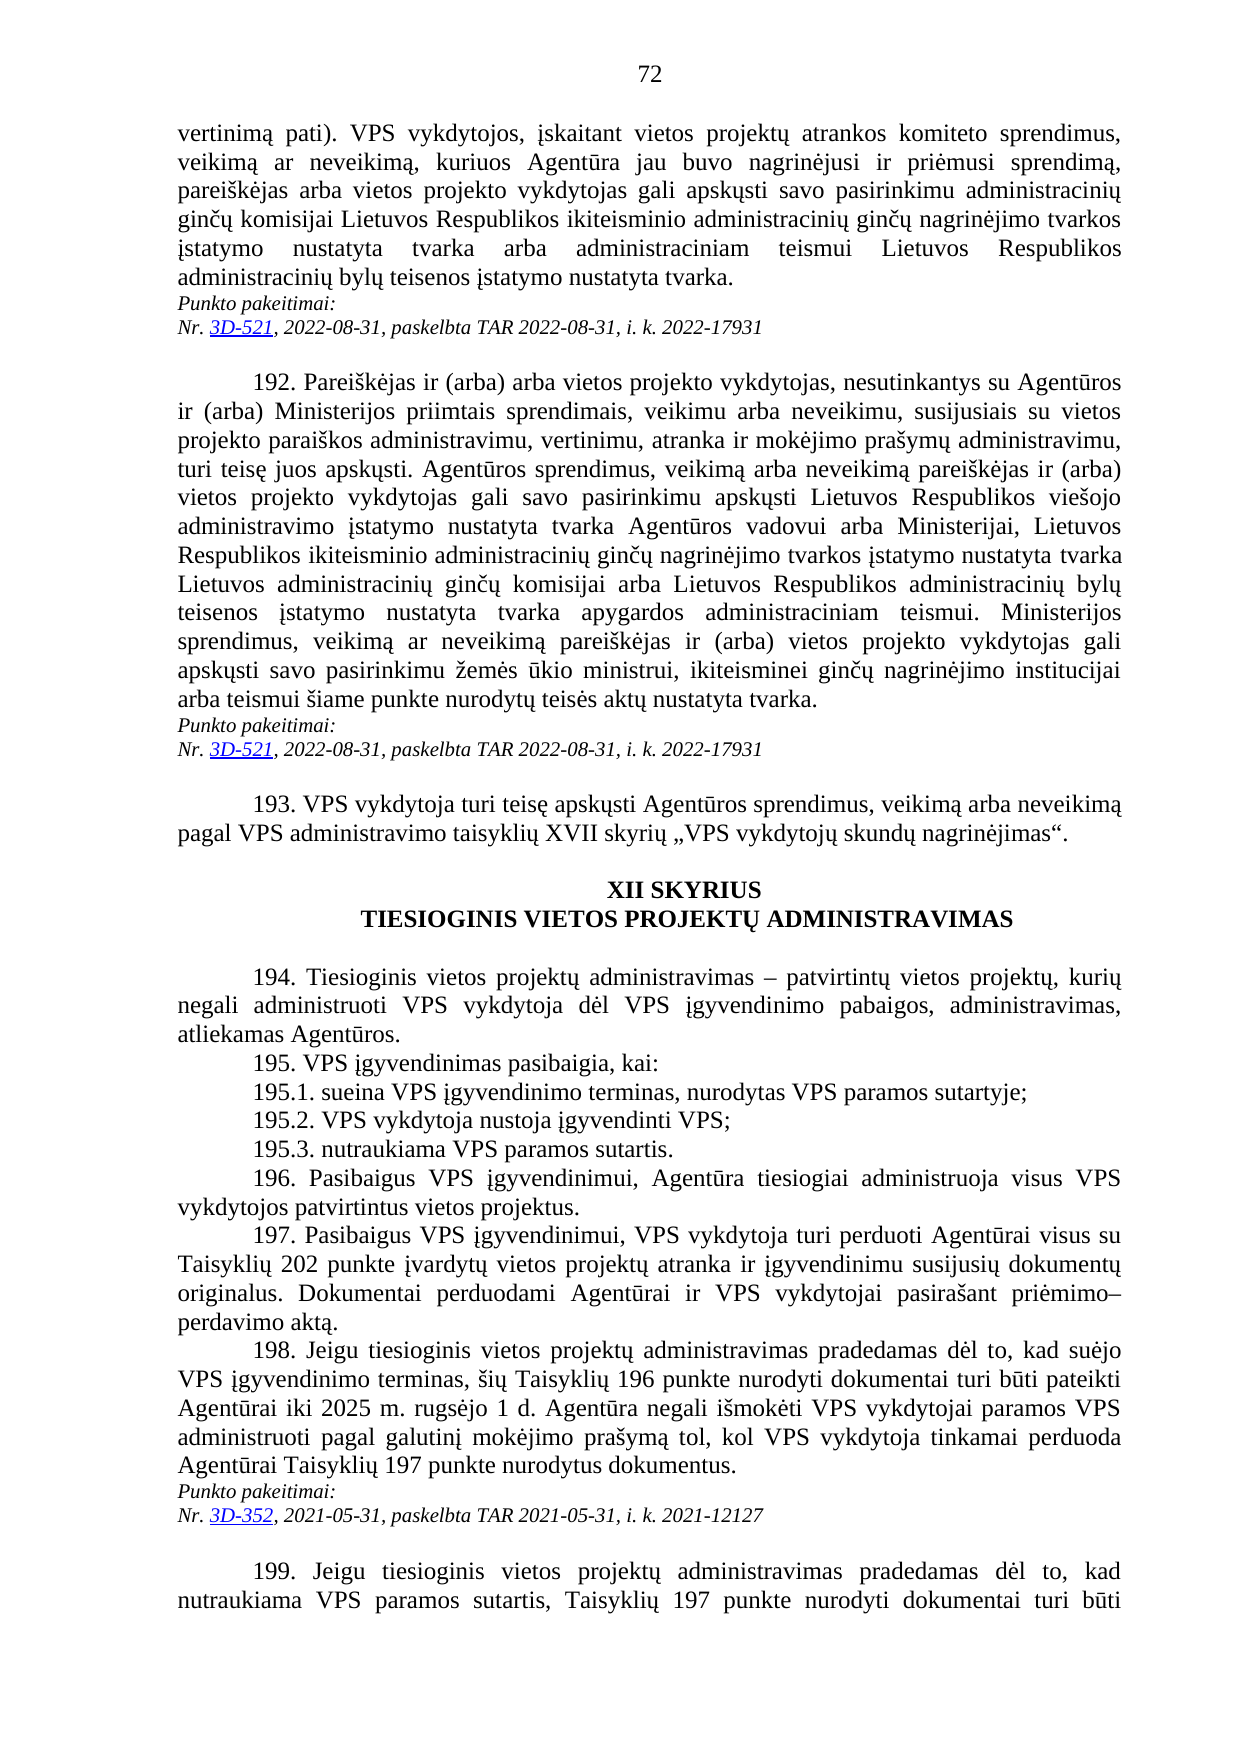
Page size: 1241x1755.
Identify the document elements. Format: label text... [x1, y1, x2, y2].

text 195.3. nutraukiama VPS paramos sutartis. [177, 1134, 1122, 1163]
text 199. Jeigu tiesioginis vietos projektų administravimas pradedamas dėl to, kad nutraukiama VPS paramos sutartis, Taisyklių 197 punkte nurodyti dokumentai turi būti [177, 1556, 1122, 1614]
text Punkto pakeitimai: [177, 1479, 1122, 1503]
text 195. VPS įgyvendinimas pasibaigia, kai: [177, 1048, 1122, 1077]
text Nr. 3D-352, 2021-05-31, paskelbta TAR 2021-05-31, i. k. 2021-12127 [177, 1503, 1122, 1527]
text 195.1. sueina VPS įgyvendinimo terminas, nurodytas VPS paramos sutartyje; [177, 1077, 1122, 1106]
text Punkto pakeitimai: [177, 291, 1122, 315]
text 195.2. VPS vykdytoja nustoja įgyvendinti VPS; [177, 1106, 1122, 1134]
text 192. Pareiškėjas ir (arba) arba vietos projekto vykdytojas, nesutinkantys su Agentūros ir (arba) Ministerijos priimtais sprendimais, veikimu arba neveikimu, susijusiais su vietos projekto paraiškos administravimu, vertinimu, atranka ir mokėjimo prašymų administravimu, turi teisę juos apskųsti. Agentūros sprendimus, veikimą arba neveikimą pareiškėjas ir (arba) vietos projekto vykdytojas gali savo pasirinkimu apskųsti Lietuvos Respublikos viešojo administravimo įstatymo nustatyta tvarka Agentūros vadovui arba Ministerijai, Lietuvos Respublikos ikiteisminio administracinių ginčų nagrinėjimo tvarkos įstatymo nustatyta tvarka Lietuvos administracinių ginčų komisijai arba Lietuvos Respublikos administracinių bylų teisenos įstatymo nustatyta tvarka apygardos administraciniam teismui. Ministerijos sprendimus, veikimą ar neveikimą pareiškėjas ir (arba) vietos projekto vykdytojas gali apskųsti savo pasirinkimu žemės ūkio ministrui, ikiteisminei ginčų nagrinėjimo institucijai arba teismui šiame punkte nurodytų teisės aktų nustatyta tvarka. [177, 367, 1122, 712]
text 193. VPS vykdytoja turi teisę apskųsti Agentūros sprendimus, veikimą arba neveikimą pagal VPS administravimo taisyklių XVII skyrių „VPS vykdytojų skundų nagrinėjimas“. [177, 789, 1122, 847]
text XII SKYRIUS [177, 876, 1122, 904]
text Punkto pakeitimai: [177, 712, 1122, 737]
text 196. Pasibaigus VPS įgyvendinimui, Agentūra tiesiogiai administruoja visus VPS vykdytojos patvirtintus vietos projektus. [177, 1163, 1122, 1221]
text Nr. 3D-521, 2022-08-31, paskelbta TAR 2022-08-31, i. k. 2022-17931 [177, 315, 1122, 339]
text 197. Pasibaigus VPS įgyvendinimui, VPS vykdytoja turi perduoti Agentūrai visus su Taisyklių 202 punkte įvardytų vietos projektų atranka ir įgyvendinimu susijusių dokumentų originalus. Dokumentai perduodami Agentūrai ir VPS vykdytojai pasirašant priėmimo–perdavimo aktą. [177, 1221, 1122, 1336]
text TIESIOGINIS VIETOS PROJEKTŲ ADMINISTRAVIMAS [177, 904, 1122, 933]
text Nr. 3D-521, 2022-08-31, paskelbta TAR 2022-08-31, i. k. 2022-17931 [177, 737, 1122, 761]
text vertinimą pati). VPS vykdytojos, įskaitant vietos projektų atrankos komiteto sprendimus, veikimą ar neveikimą, kuriuos Agentūra jau buvo nagrinėjusi ir priėmusi sprendimą, pareiškėjas arba vietos projekto vykdytojas gali apskųsti savo pasirinkimu administracinių ginčų komisijai Lietuvos Respublikos ikiteisminio administracinių ginčų nagrinėjimo tvarkos įstatymo nustatyta tvarka arba administraciniam teismui Lietuvos Respublikos administracinių bylų teisenos įstatymo nustatyta tvarka. [177, 118, 1122, 291]
text 194. Tiesioginis vietos projektų administravimas – patvirtintų vietos projektų, kurių negali administruoti VPS vykdytoja dėl VPS įgyvendinimo pabaigos, administravimas, atliekamas Agentūros. [177, 962, 1122, 1048]
text 198. Jeigu tiesioginis vietos projektų administravimas pradedamas dėl to, kad suėjo VPS įgyvendinimo terminas, šių Taisyklių 196 punkte nurodyti dokumentai turi būti pateikti Agentūrai iki 2025 m. rugsėjo 1 d. Agentūra negali išmokėti VPS vykdytojai paramos VPS administruoti pagal galutinį mokėjimo prašymą tol, kol VPS vykdytoja tinkamai perduoda Agentūrai Taisyklių 197 punkte nurodytus dokumentus. [177, 1336, 1122, 1479]
